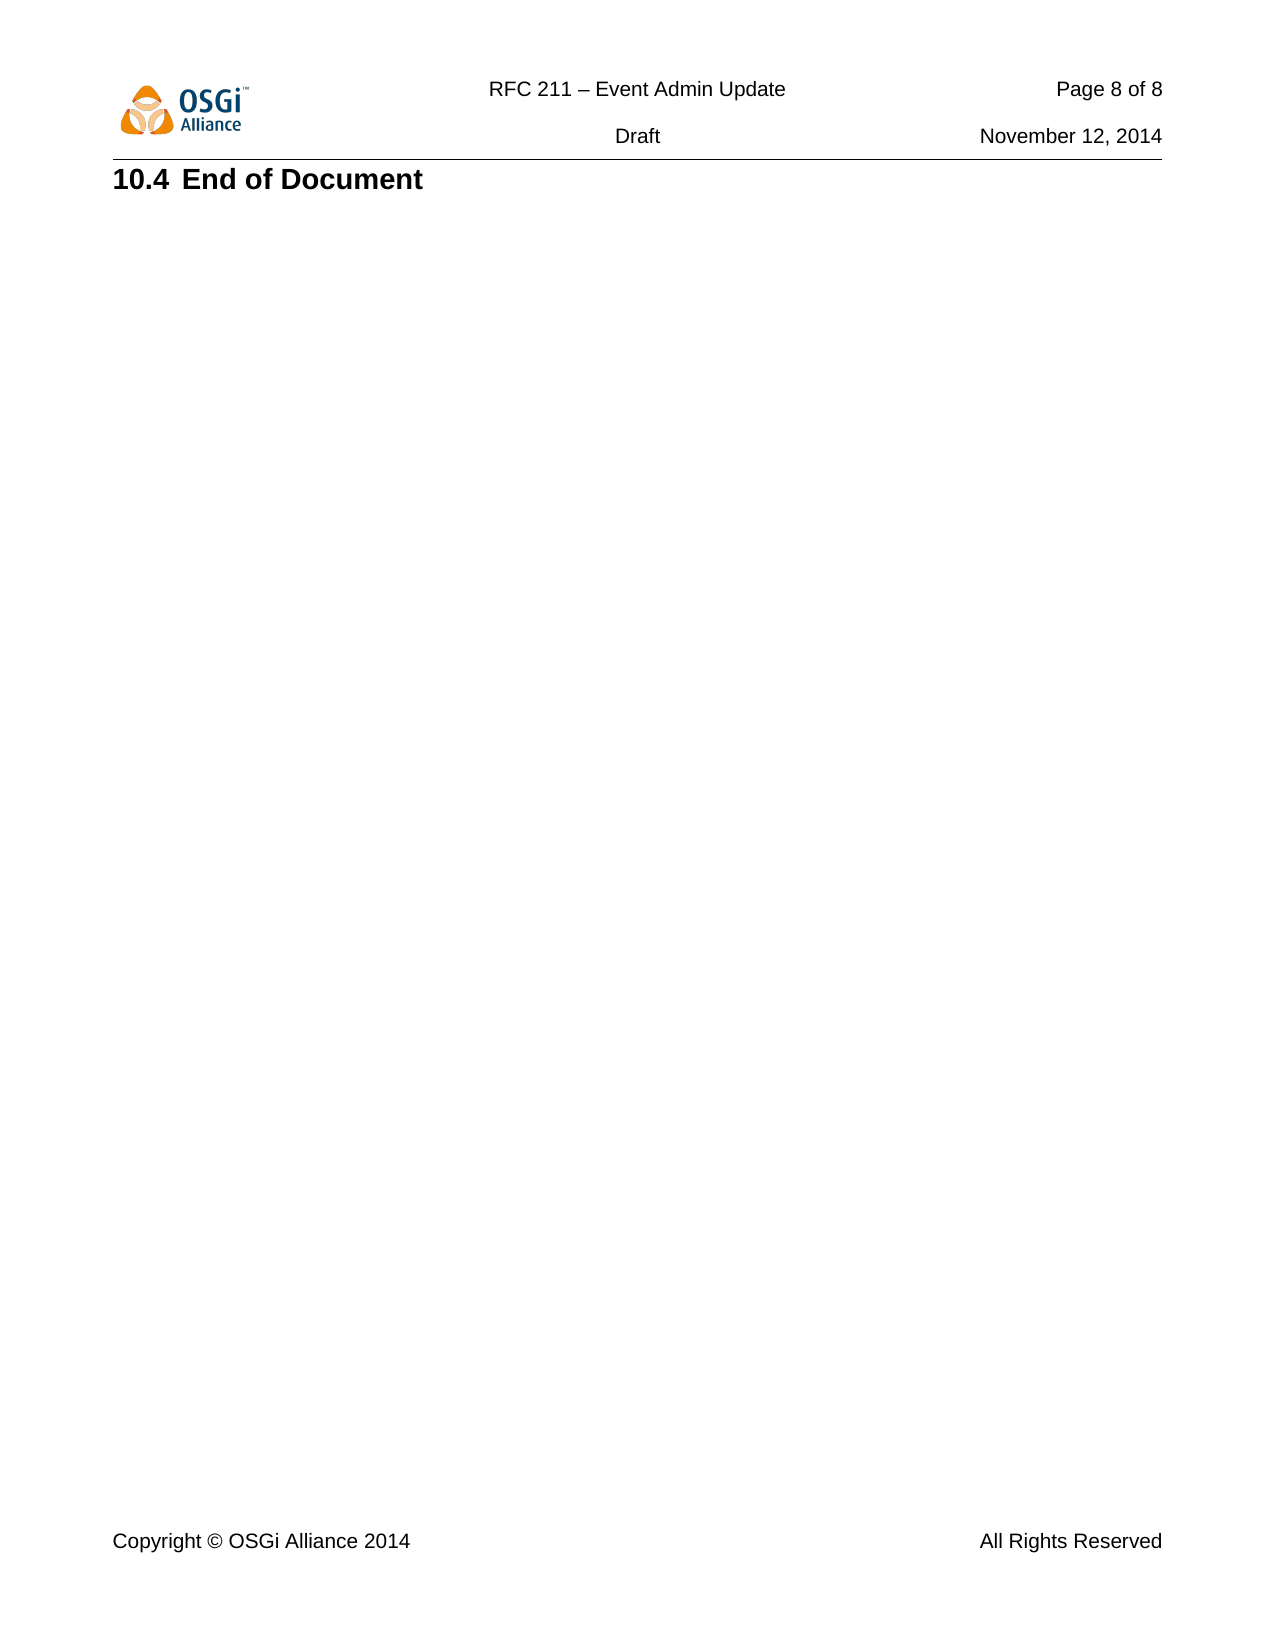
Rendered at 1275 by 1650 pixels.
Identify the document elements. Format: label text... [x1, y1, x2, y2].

subtitle End of Document [112, 160, 1162, 196]
picture [113, 78, 257, 142]
